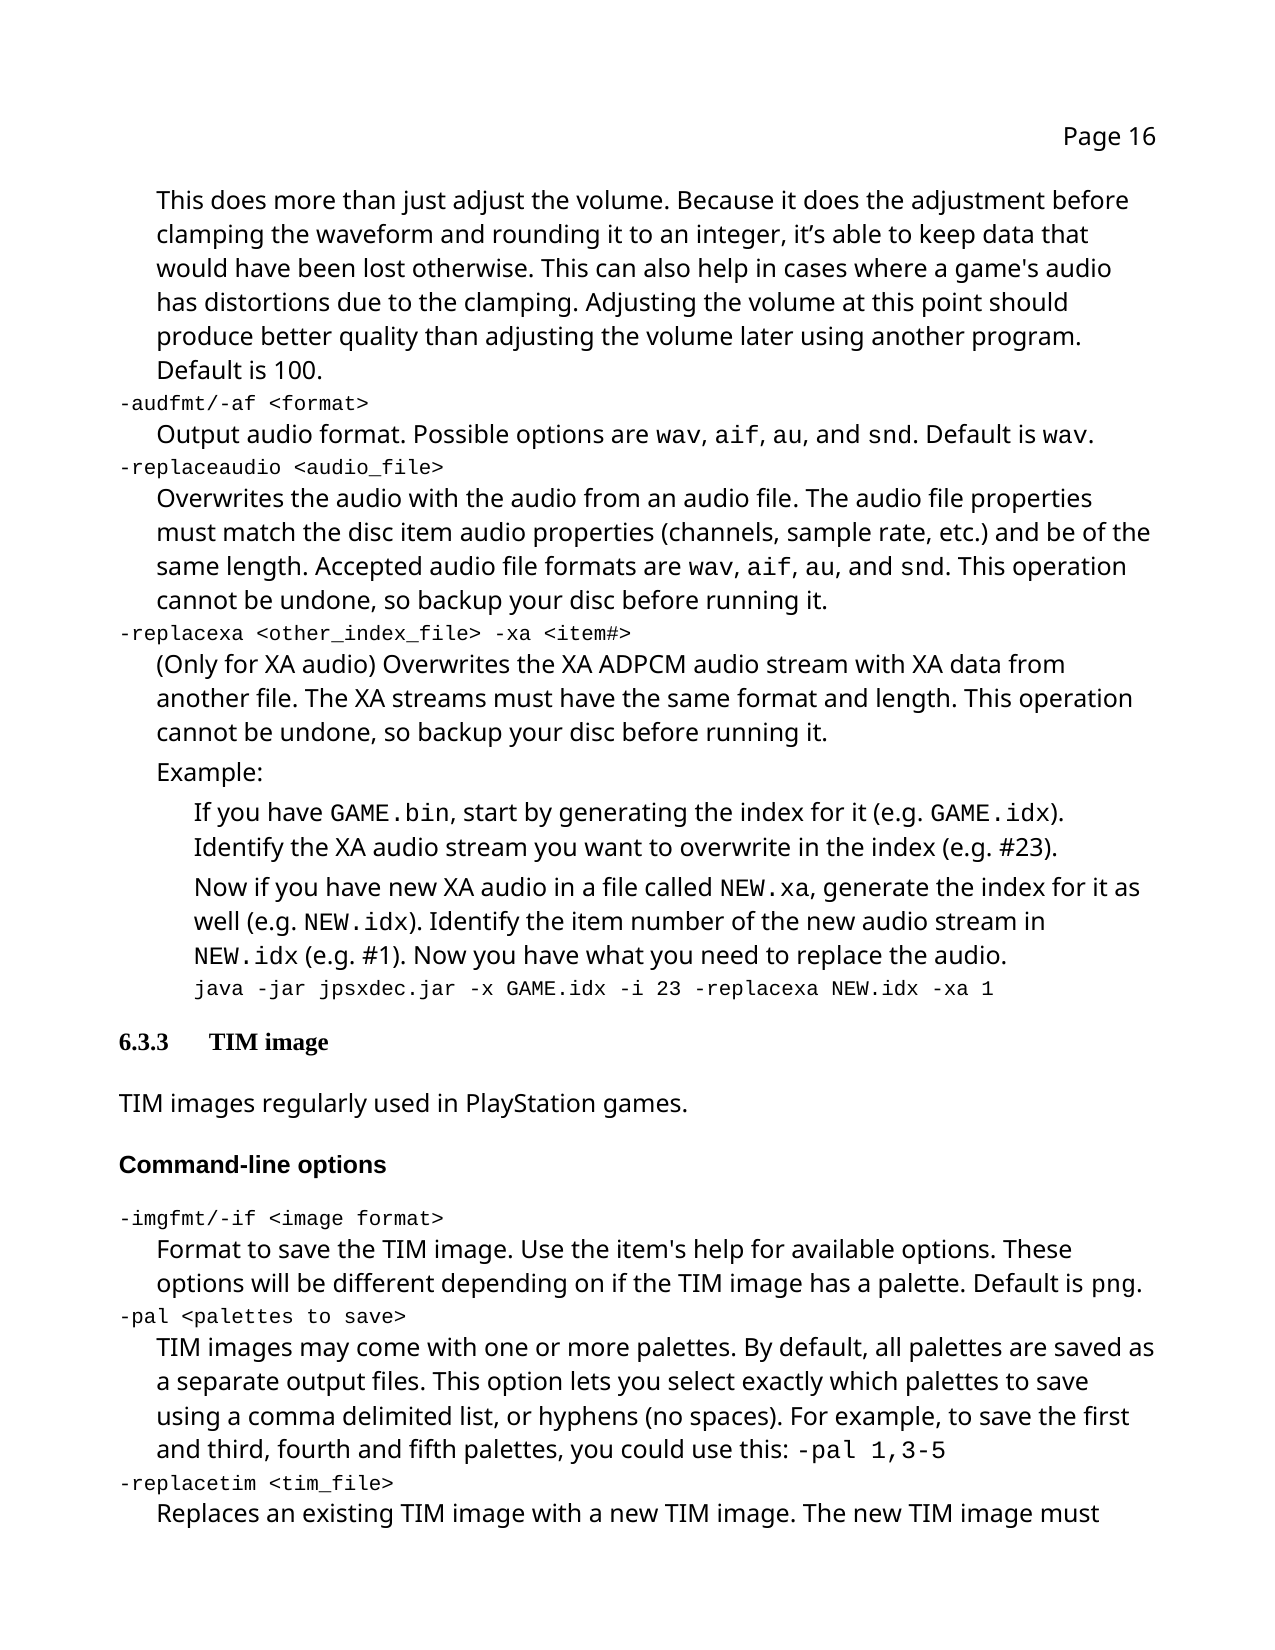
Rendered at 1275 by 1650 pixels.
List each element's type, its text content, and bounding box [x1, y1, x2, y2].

text TIM images may come with one or more palettes. By default, all palettes are saved as a separate output files. This option lets you select exactly which palettes to save using a comma delimited list, or hyphens (no spaces). For example, to save the first and third, fourth and fifth palettes, you could use this: -pal 1,3-5 [156, 1330, 1156, 1466]
text Format to save the TIM image. Use the item's help for available options. These options will be different depending on if the TIM image has a palette. Default is png. [156, 1232, 1156, 1300]
text Now if you have new XA audio in a file called NEW.xa, generate the index for it as well (e.g. NEW.idx). Identify the item number of the new audio stream in NEW.idx (e.g. #1). Now you have what you need to replace the audio. [193, 869, 1156, 972]
text If you have GAME.bin, start by generating the index for it (e.g. GAME.idx). Identify the XA audio stream you want to overwrite in the index (e.g. #23). [193, 795, 1156, 863]
subtitle TIM image [118, 1027, 1156, 1056]
text Output audio format. Possible options are wav, aif, au, and snd. Default is wav. [156, 417, 1156, 451]
subtitle Command-line options [118, 1150, 1156, 1179]
text TIM images regularly used in PlayStation games. [118, 1085, 1156, 1119]
text Replaces an existing TIM image with a new TIM image. The new TIM image must [156, 1496, 1156, 1530]
text -audfmt/-af <format> [118, 393, 1156, 417]
text Example: [156, 755, 1156, 789]
text -pal <palettes to save> [118, 1306, 1156, 1330]
text Overwrites the audio with the audio from an audio file. The audio file properties must match the disc item audio properties (channels, sample rate, etc.) and be of the same length. Accepted audio file formats are wav, aif, au, and snd. This operation cannot be undone, so backup your disc before running it. [156, 481, 1156, 617]
text (Only for XA audio) Overwrites the XA ADPCM audio stream with XA data from another file. The XA streams must have the same format and length. This operation cannot be undone, so backup your disc before running it. [156, 647, 1156, 749]
text -replaceaudio <audio_file> [118, 457, 1156, 481]
text -imgfmt/-if <image format> [118, 1208, 1156, 1232]
text This does more than just adjust the volume. Because it does the adjustment before clamping the waveform and rounding it to an integer, it’s able to keep data that would have been lost otherwise. This can also help in cases where a game's audio has distortions due to the clamping. Adjusting the volume at this point should produce better quality than adjusting the volume later using another program. Default is 100. [156, 183, 1156, 387]
text -replacetim <tim_file> [118, 1472, 1156, 1496]
text java -jar jpsxdec.jar -x GAME.idx -i 23 -replacexa NEW.idx -xa 1 [193, 978, 1156, 1002]
text -replacexa <other_index_file> -xa <item#> [118, 623, 1156, 647]
